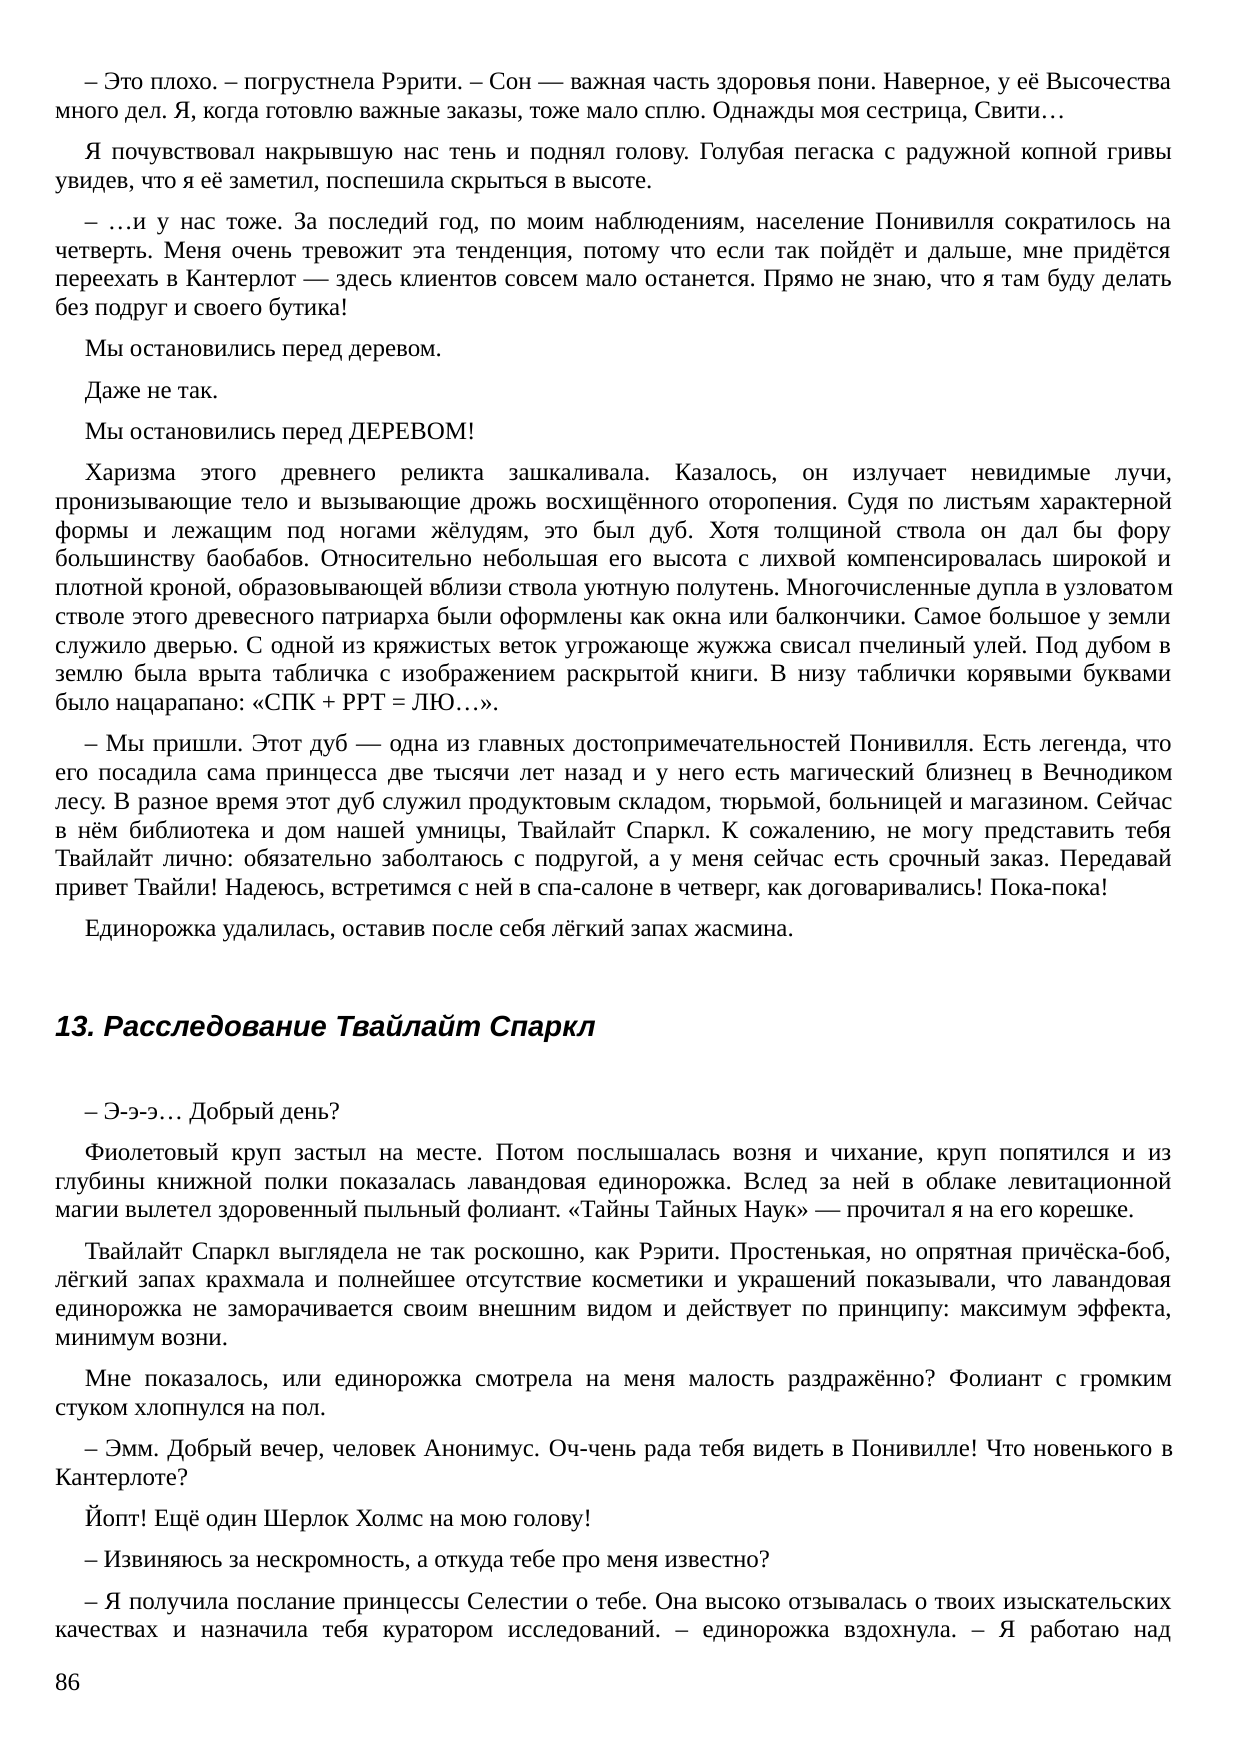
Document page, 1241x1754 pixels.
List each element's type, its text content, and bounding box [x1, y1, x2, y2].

text Мне показалось, или единорожка смотрела на меня малость раздражённо? Фолиант с громким стуком хлопнулся на пол. [55, 1363, 1173, 1421]
text Я почувствовал накрывшую нас тень и поднял голову. Голубая пегаска с радужной копной гривы увидев, что я её заметил, поспешила скрыться в высоте. [55, 136, 1173, 193]
text Единорожка удалилась, оставив после себя лёгкий запах жасмина. [55, 913, 1173, 942]
text Харизма этого древнего реликта зашкаливала. Казалось, он излучает невидимые лучи, пронизывающие тело и вызывающие дрожь восхищённого оторопения. Судя по листьям характерной формы и лежащим под ногами жёлудям, это был дуб. Хотя толщиной ствола он дал бы фору большинству баобабов. Относительно небольшая его высота с лихвой компенсировалась широкой и плотной кроной, образовывающей вблизи ствола уютную полутень. Многочисленные дупла в узловатом стволе этого древесного патриарха были оформлены как окна или балкончики. Самое большое у земли служило дверью. С одной из кряжистых веток угрожающе жужжа свисал пчелиный улей. Под дубом в землю была врыта табличка с изображением раскрытой книги. В низу таблички корявыми буквами было нацарапано: «СПК + РРТ = ЛЮ…». [55, 457, 1173, 716]
text – Это плохо. – погрустнела Рэрити. – Сон — важная часть здоровья пони. Наверное, у её Высочества много дел. Я, когда готовлю важные заказы, тоже мало сплю. Однажды моя сестрица, Свити… [55, 66, 1173, 123]
text – Мы пришли. Этот дуб — одна из главных достопримечательностей Понивилля. Есть легенда, что его посадила сама принцесса две тысячи лет назад и у него есть магический близнец в Вечнодиком лесу. В разное время этот дуб служил продуктовым складом, тюрьмой, больницей и магазином. Сейчас в нём библиотека и дом нашей умницы, Твайлайт Спаркл. К сожалению, не могу представить тебя Твайлайт лично: обязательно заболтаюсь с подругой, а у меня сейчас есть срочный заказ. Передавай привет Твайли! Надеюсь, встретимся с ней в спа-салоне в четверг, как договаривались! Пока-пока! [55, 728, 1173, 901]
text – Эмм. Добрый вечер, человек Анонимус. Оч-чень рада тебя видеть в Понивилле! Что новенького в Кантерлоте? [55, 1433, 1173, 1491]
text – Извиняюсь за нескромность, а откуда тебе про меня известно? [55, 1544, 1173, 1573]
text Твайлайт Спаркл выглядела не так роскошно, как Рэрити. Простенькая, но опрятная причёска-боб, лёгкий запах крахмала и полнейшее отсутствие косметики и украшений показывали, что лавандовая единорожка не заморачивается своим внешним видом и действует по принципу: максимум эффекта, минимум возни. [55, 1236, 1173, 1351]
text Йопт! Ещё один Шерлок Холмс на мою голову! [55, 1503, 1173, 1532]
subtitle 13. Расследование Твайлайт Спаркл [55, 1008, 1173, 1042]
text Мы остановились перед ДЕРЕВОМ! [55, 416, 1173, 445]
text – Я получила послание принцессы Селестии о тебе. Она высоко отзывалась о твоих изыскательских качествах и назначила тебя куратором исследований. – единорожка вздохнула. – Я работаю над [55, 1586, 1173, 1643]
text Мы остановились перед деревом. [55, 333, 1173, 362]
text Даже не так. [55, 375, 1173, 403]
text Фиолетовый круп застыл на месте. Потом послышалась возня и чихание, круп попятился и из глубины книжной полки показалась лавандовая единорожка. Вслед за ней в облаке левитационной магии вылетел здоровенный пыльный фолиант. «Тайны Тайных Наук» — прочитал я на его корешке. [55, 1137, 1173, 1223]
text – Э-э-э… Добрый день? [55, 1096, 1173, 1124]
text – …и у нас тоже. За последий год, по моим наблюдениям, население Понивилля сократилось на четверть. Меня очень тревожит эта тенденция, потому что если так пойдёт и дальше, мне придётся переехать в Кантерлот — здесь клиентов совсем мало останется. Прямо не знаю, что я там буду делать без подруг и своего бутика! [55, 206, 1173, 321]
